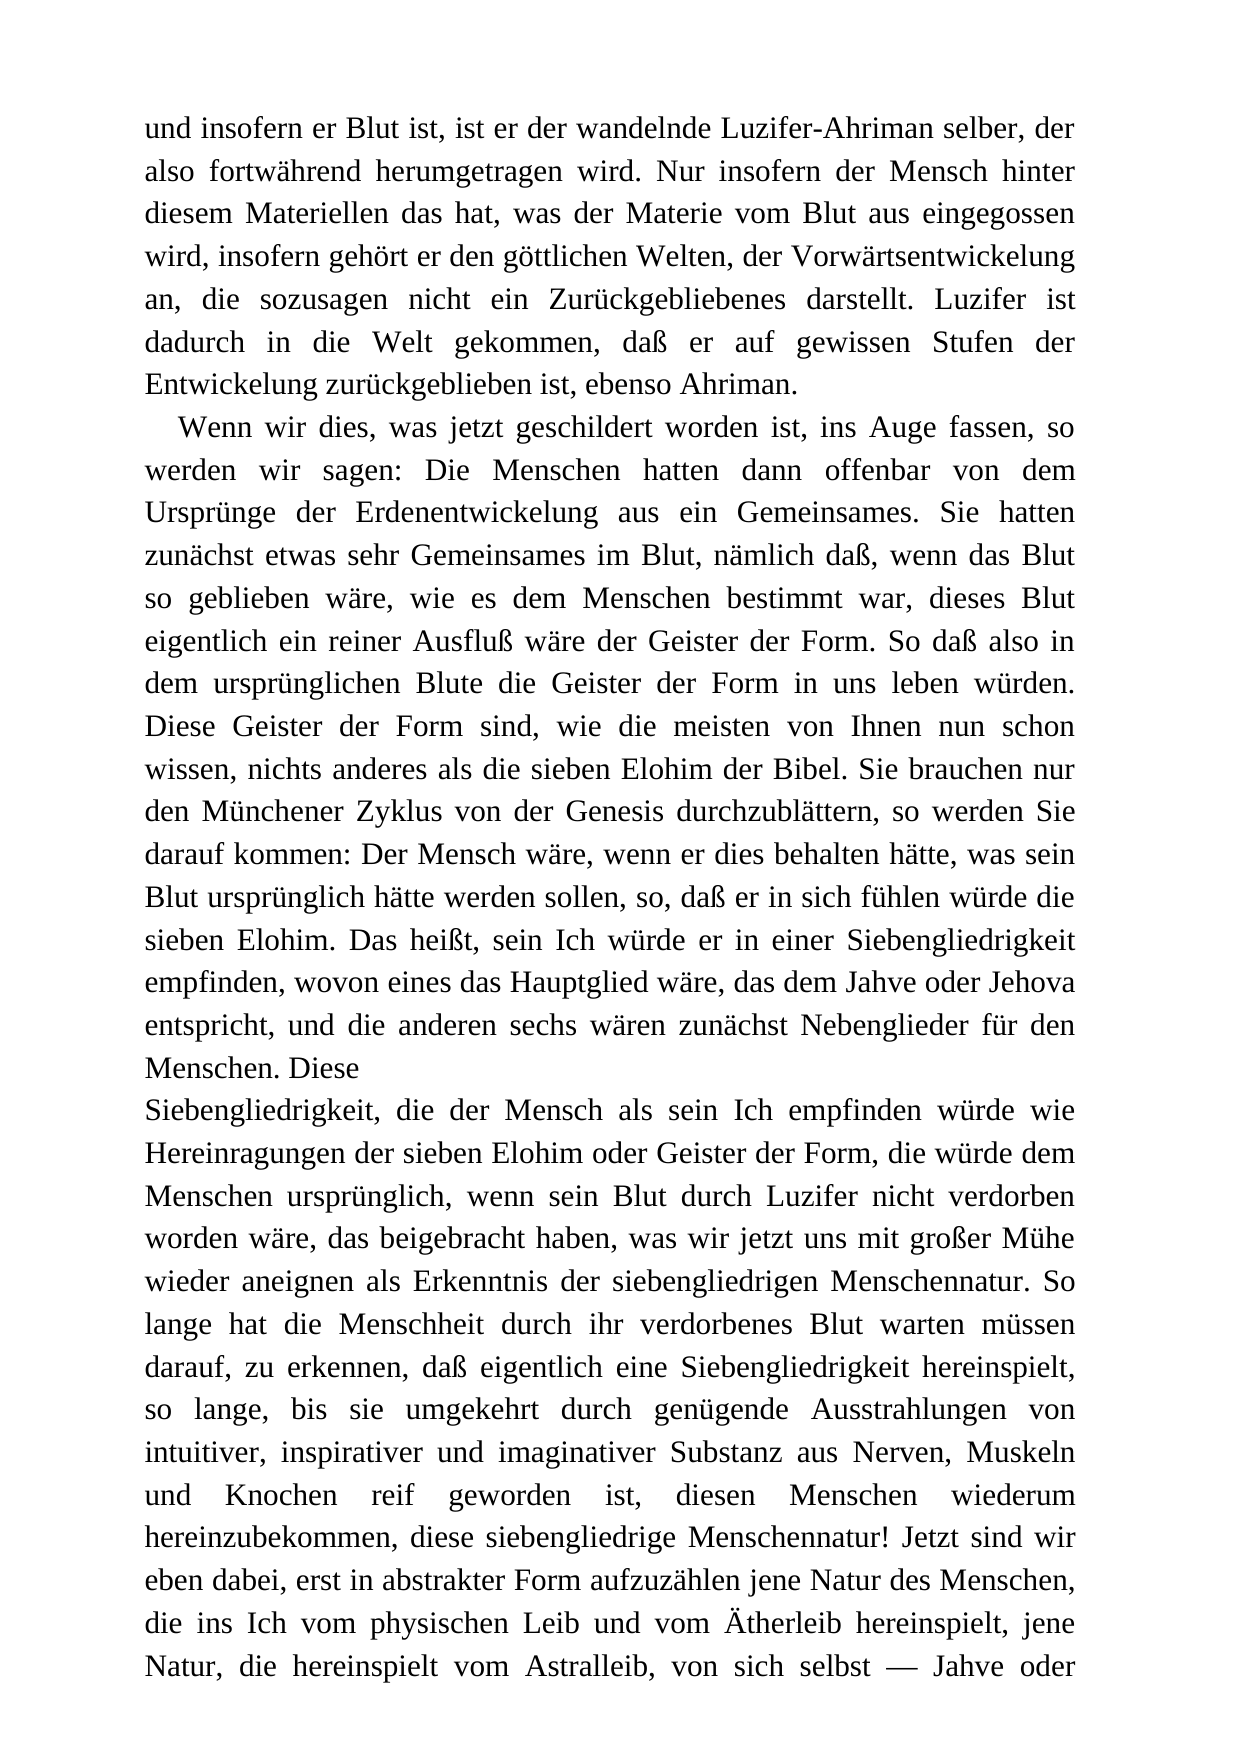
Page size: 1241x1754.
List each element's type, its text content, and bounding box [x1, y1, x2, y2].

text Siebengliedrigkeit, die der Mensch als sein Ich empfinden würde wie Hereinragungen der sieben Elohim oder Geister der Form, die würde dem Menschen ursprünglich, wenn sein Blut durch Luzifer nicht verdorben worden wäre, das beigebracht haben, was wir jetzt uns mit großer Mühe wieder aneignen als Erkenntnis der siebengliedrigen Menschennatur. So lange hat die Menschheit durch ihr verdorbenes Blut warten müssen darauf, zu erkennen, daß eigentlich eine Siebengliedrigkeit hereinspielt, so lange, bis sie umgekehrt durch genügende Ausstrahlungen von intuitiver, inspirativer und imaginativer Substanz aus Nerven, Muskeln und Knochen reif geworden ist, diesen Menschen wiederum hereinzubekommen, diese siebengliedrige Menschennatur! Jetzt sind wir eben dabei, erst in abstrakter Form aufzuzählen jene Natur des Menschen, die ins Ich vom physischen Leib und vom Ätherleib hereinspielt, jene Natur, die hereinspielt vom Astralleib, von sich selbst — Jahve oder [144, 1092, 1076, 1683]
text und insofern er Blut ist, ist er der wandelnde Luzifer-Ahriman selber, der also fortwährend herumgetragen wird. Nur insofern der Mensch hinter diesem Materiellen das hat, was der Materie vom Blut aus eingegossen wird, insofern gehört er den göttlichen Welten, der Vorwärtsentwickelung an, die sozusagen nicht ein Zurückgebliebenes darstellt. Luzifer ist dadurch in die Welt gekommen, daß er auf gewissen Stufen der Entwickelung zurückgeblieben ist, ebenso Ahriman. [144, 109, 1076, 401]
text Wenn wir dies, was jetzt geschildert worden ist, ins Auge fassen, so werden wir sagen: Die Menschen hatten dann offenbar von dem Ursprünge der Erdenentwickelung aus ein Gemeinsames. Sie hatten zunächst etwas sehr Gemeinsames im Blut, nämlich daß, wenn das Blut so geblieben wäre, wie es dem Menschen bestimmt war, dieses Blut eigentlich ein reiner Ausfluß wäre der Geister der Form. So daß also in dem ursprünglichen Blute die Geister der Form in uns leben würden. Diese Geister der Form sind, wie die meisten von Ihnen nun schon wissen, nichts anderes als die sieben Elohim der Bibel. Sie brauchen nur den Münchener Zyklus von der Genesis durchzublättern, so werden Sie darauf kommen: Der Mensch wäre, wenn er dies behalten hätte, was sein Blut ursprünglich hätte werden sollen, so, daß er in sich fühlen würde die sieben Elohim. Das heißt, sein Ich würde er in einer Siebengliedrigkeit empfinden, wovon eines das Hauptglied wäre, das dem Jahve oder Jehova entspricht, und die anderen sechs wären zunächst Nebenglieder für den Menschen. Diese [144, 408, 1076, 1085]
